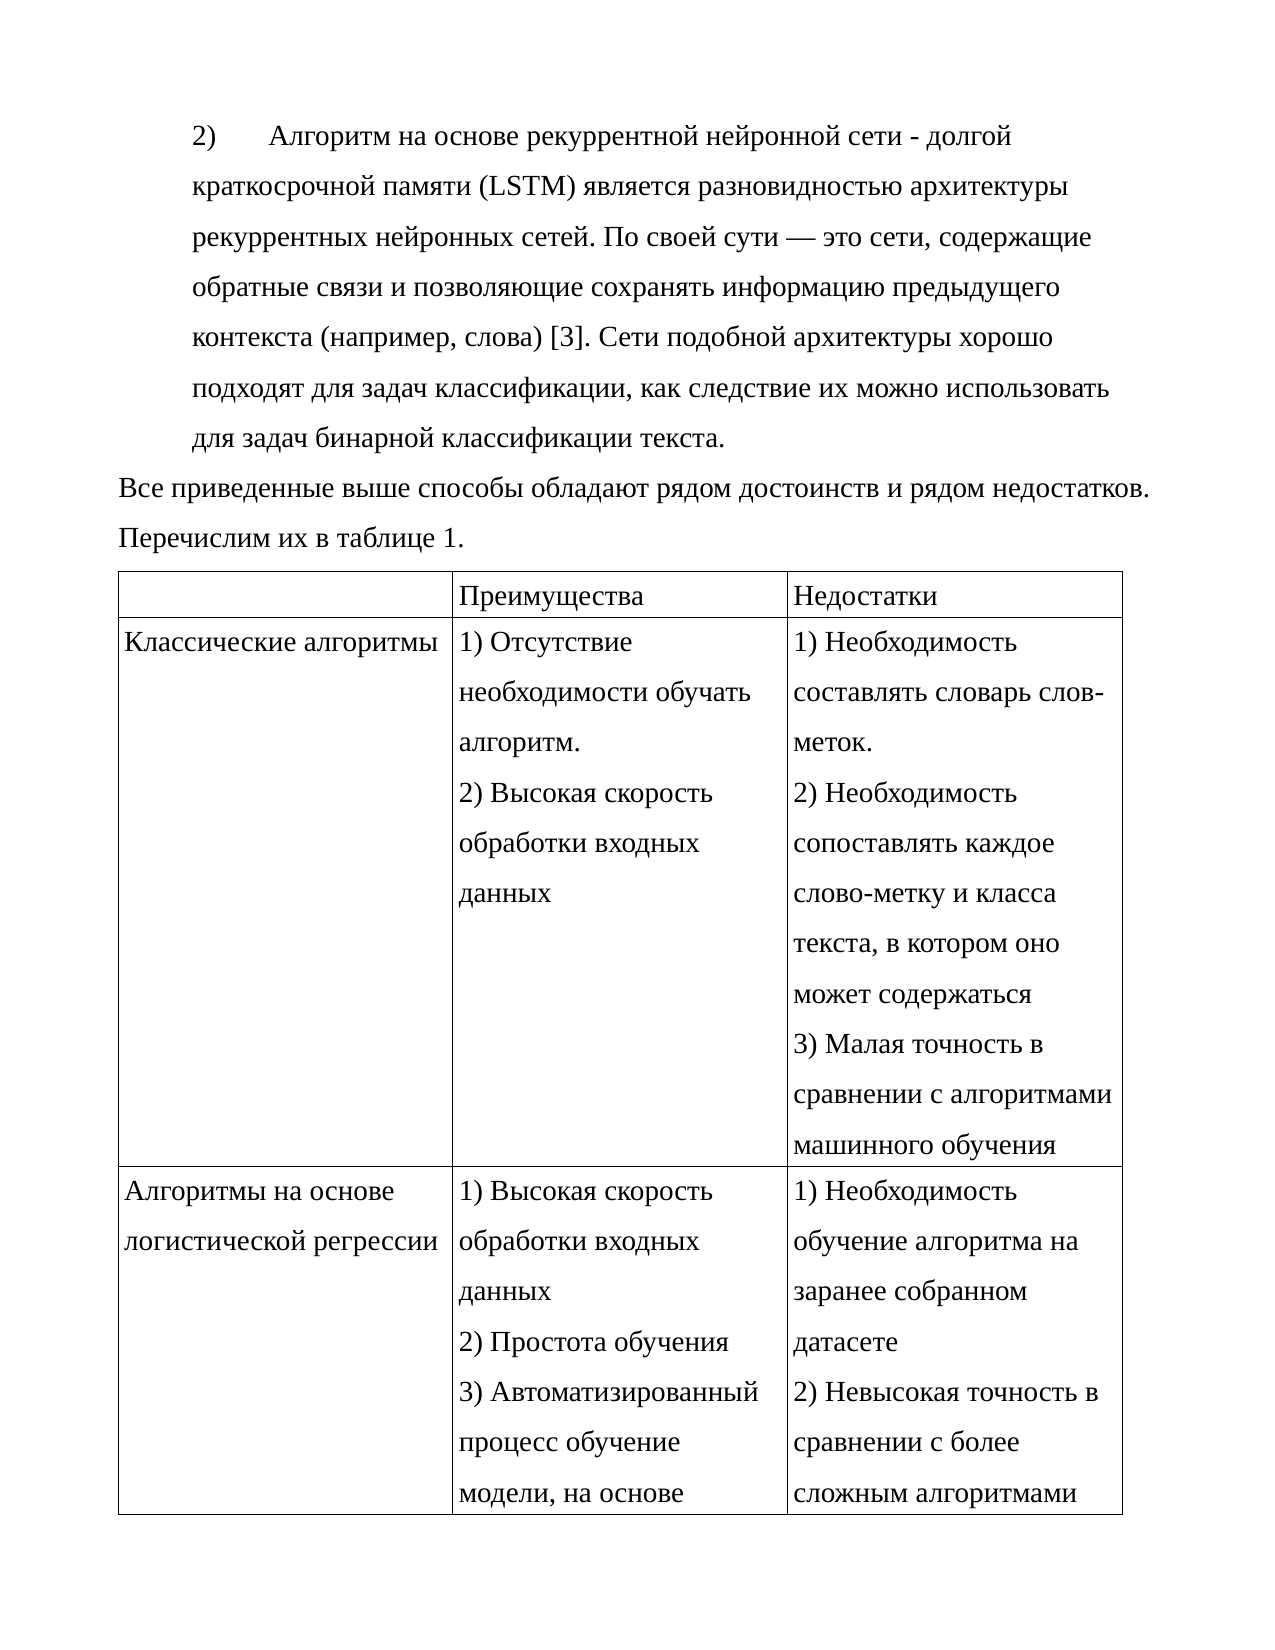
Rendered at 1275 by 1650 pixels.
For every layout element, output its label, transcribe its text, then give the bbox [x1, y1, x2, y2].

table_cell Алгоритмы на основе логистической регрессии [119, 1167, 452, 1514]
table_cell Классические алгоритмы [119, 618, 452, 1166]
list Алгоритм на основе рекуррентной нейронной сети - долгой краткосрочной памяти (LSTM) является разновидностью архитектуры рекуррентных нейронных сетей. По своей сути — это сети, содержащие обратные связи и позволяющие сохранять информацию предыдущего контекста (например, слова) [3]. Сети подобной архитектуры хорошо подходят для задач классификации, как следствие их можно использовать для задач бинарной классификации текста. [192, 118, 1157, 453]
table_header Недостатки [788, 572, 1122, 617]
table_cell 1) Отсутствие необходимости обучать алгоритм. 2) Высокая скорость обработки входных данных [453, 618, 787, 1166]
table_cell 1) Высокая скорость обработки входных данных 2) Простота обучения 3) Автоматизированный процесс обучение модели, на основе [453, 1167, 787, 1514]
table_cell 1) Необходимость составлять словарь слов-меток. 2) Необходимость сопоставлять каждое слово-метку и класса текста, в котором оно может содержаться 3) Малая точность в сравнении с алгоритмами машинного обучения [788, 618, 1122, 1166]
text Все приведенные выше способы обладают рядом достоинств и рядом недостатков. Перечислим их в таблице 1. [118, 470, 1157, 554]
table_header [119, 572, 452, 617]
table_cell 1) Необходимость обучение алгоритма на заранее собранном датасете 2) Невысокая точность в сравнении с более сложным алгоритмами [788, 1167, 1122, 1514]
table_header Преимущества [453, 572, 787, 617]
